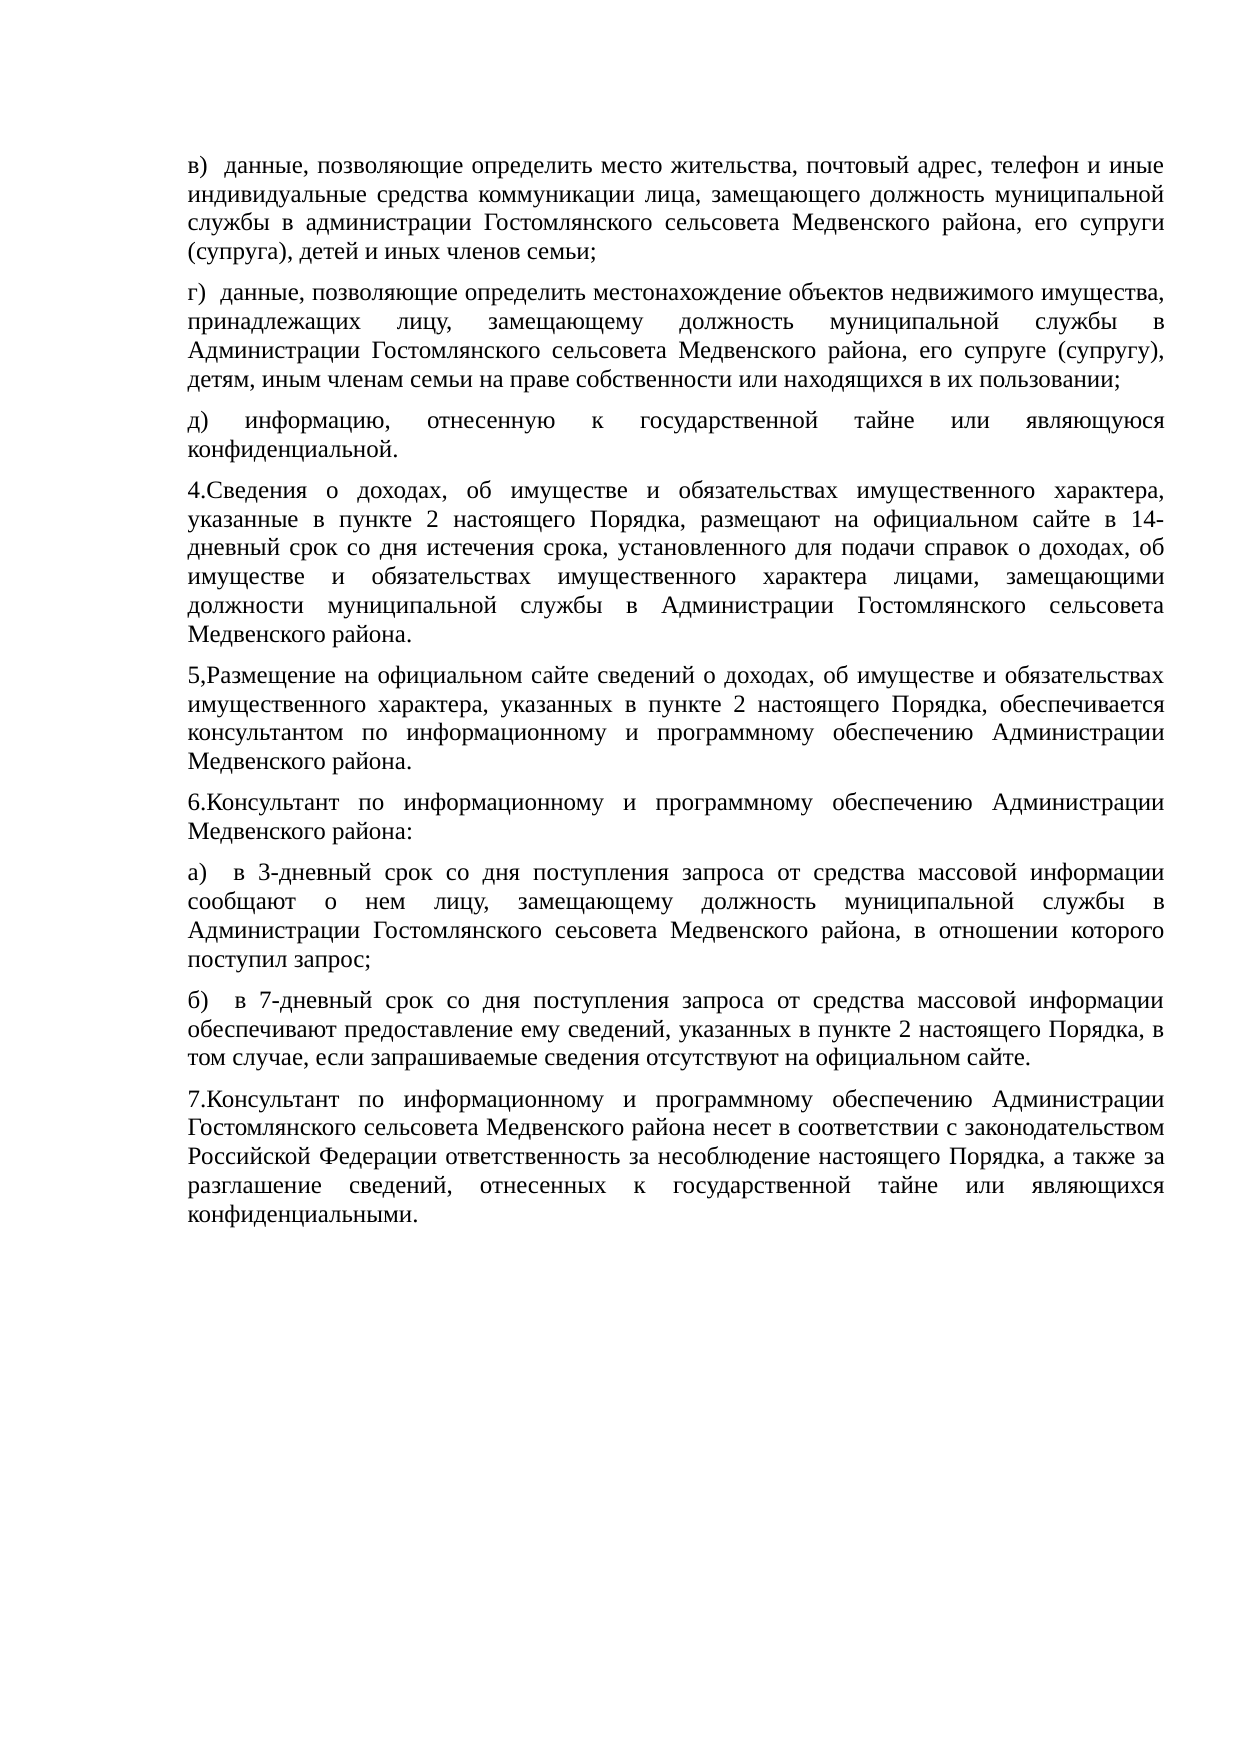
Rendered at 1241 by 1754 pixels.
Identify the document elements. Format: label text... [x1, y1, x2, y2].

text 7.Консультант по информационному и программному обеспечению Администрации Гостомлянского сельсовета Медвенского района несет в соответствии с законодательством Российской Федерации ответственность за несоблюдение настоящего Порядка, а также за разглашение сведений, отнесенных к государственной тайне или являющихся конфиденциальными. [187, 1084, 1166, 1227]
text в) данные, позволяющие определить место жительства, почтовый адрес, телефон и иные индивидуальные средства коммуникации лица, замещающего должность муниципальной службы в администрации Гостомлянского сельсовета Медвенского района, его супруги (супруга), детей и иных членов семьи; [187, 150, 1166, 265]
text 6.Консультант по информационному и программному обеспечению Администрации Медвенского района: [187, 787, 1166, 845]
text б) в 7-дневный срок со дня поступления запроса от средства массовой информации обеспечивают предоставление ему сведений, указанных в пункте 2 настоящего Порядка, в том случае, если запрашиваемые сведения отсутствуют на официальном сайте. [187, 985, 1166, 1071]
text 5,Размещение на официальном сайте сведений о доходах, об имуществе и обязательствах имущественного характера, указанных в пункте 2 настоящего Порядка, обеспечивается консультантом по информационному и программному обеспечению Администрации Медвенского района. [187, 660, 1166, 775]
text 4.Сведения о доходах, об имуществе и обязательствах имущественного характера, указанные в пункте 2 настоящего Порядка, размещают на официальном сайте в 14-дневный срок со дня истечения срока, установленного для подачи справок о доходах, об имуществе и обязательствах имущественного характера лицами, замещающими должности муниципальной службы в Администрации Гостомлянского сельсовета Медвенского района. [187, 475, 1166, 647]
text г) данные, позволяющие определить местонахождение объектов недвижимого имущества, принадлежащих лицу, замещающему должность муниципальной службы в Администрации Гостомлянского сельсовета Медвенского района, его супруге (супругу), детям, иным членам семьи на праве собственности или находящихся в их пользовании; [187, 277, 1166, 392]
text д) информацию, отнесенную к государственной тайне или являющуюся конфиденциальной. [187, 405, 1166, 462]
text а) в 3-дневный срок со дня поступления запроса от средства массовой информации сообщают о нем лицу, замещающему должность муниципальной службы в Администрации Гостомлянского сеьсовета Медвенского района, в отношении которого поступил запрос; [187, 857, 1166, 972]
